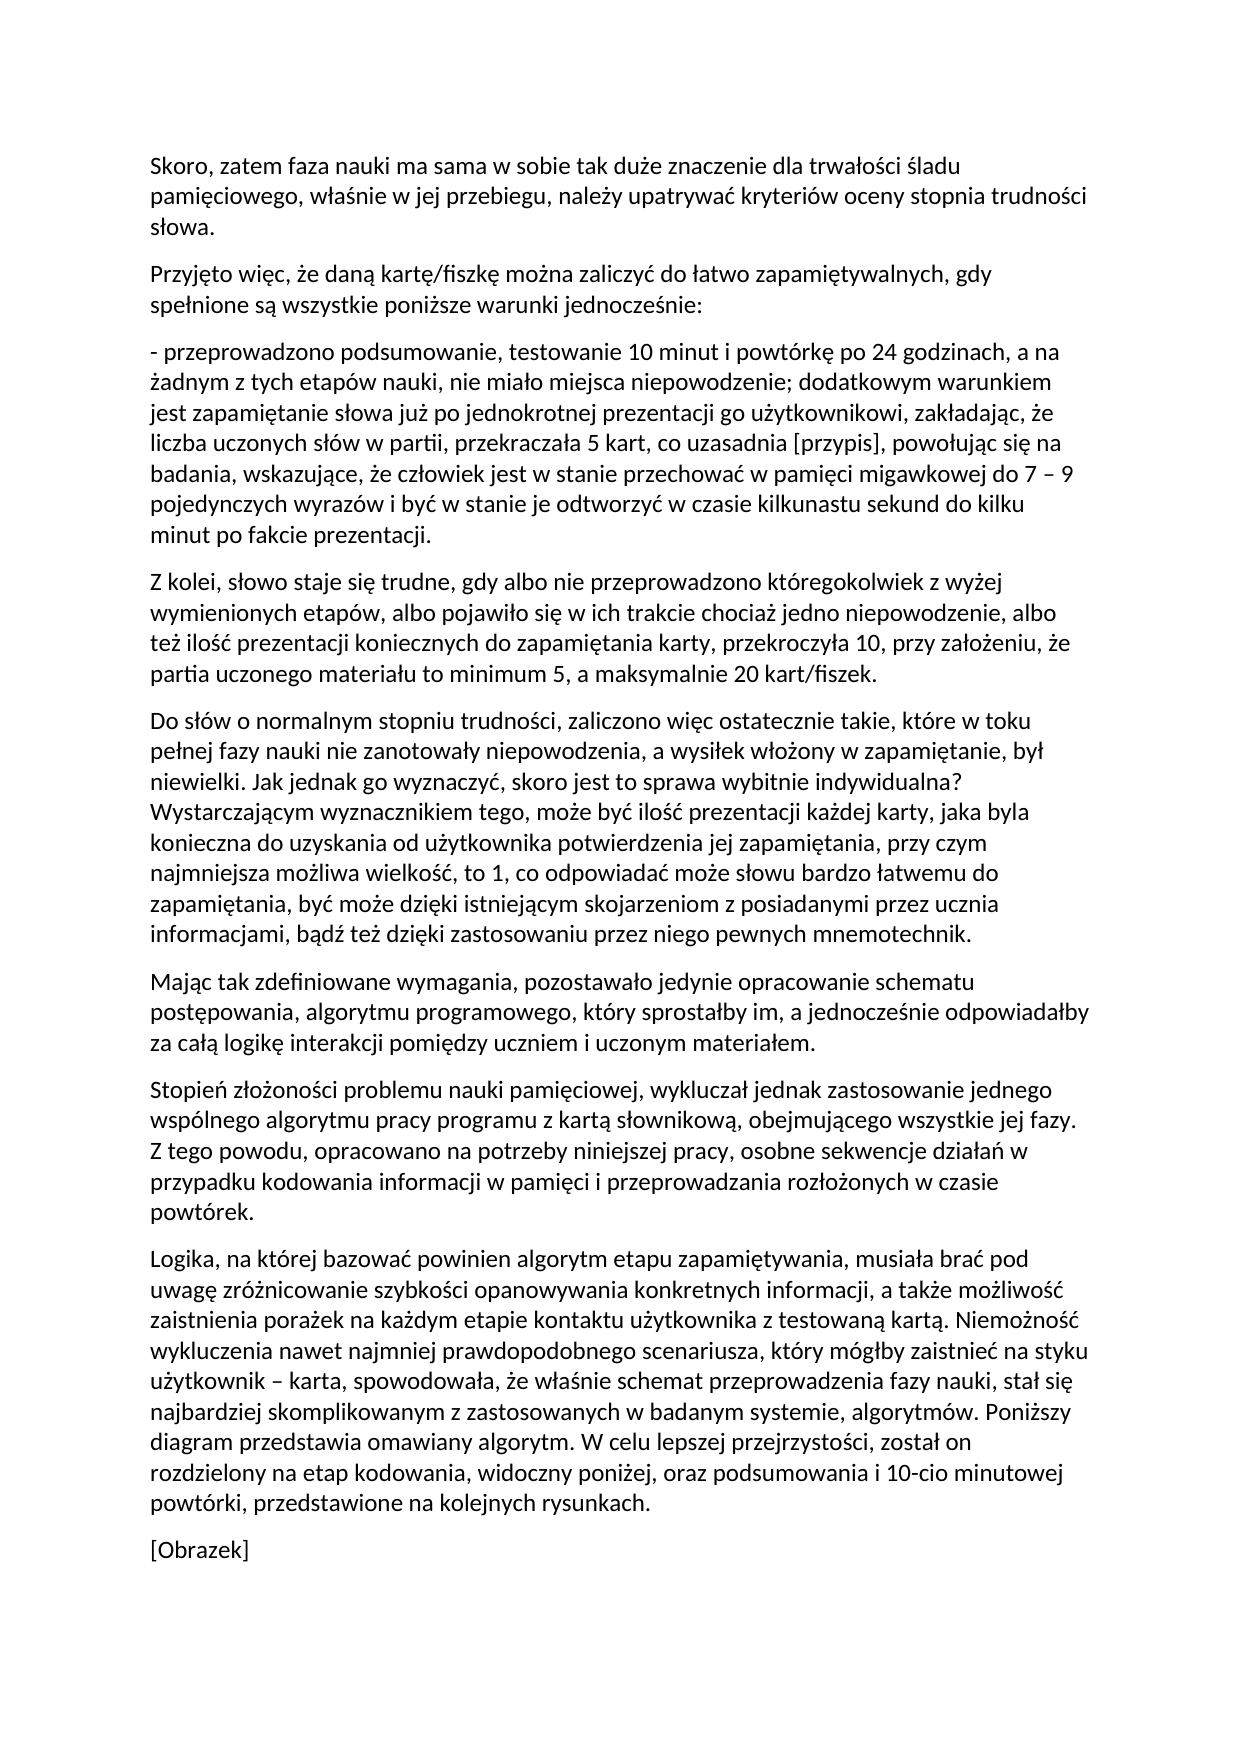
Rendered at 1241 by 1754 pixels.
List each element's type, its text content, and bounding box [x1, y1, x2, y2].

text Przyjęto więc, że daną kartę/fiszkę można zaliczyć do łatwo zapamiętywalnych, gdy spełnione są wszystkie poniższe warunki jednocześnie: [150, 258, 1090, 319]
text [Obrazek] [150, 1535, 1090, 1565]
text Skoro, zatem faza nauki ma sama w sobie tak duże znaczenie dla trwałości śladu pamięciowego, właśnie w jej przebiegu, należy upatrywać kryteriów oceny stopnia trudności słowa. [150, 150, 1090, 242]
text Do słów o normalnym stopniu trudności, zaliczono więc ostatecznie takie, które w toku pełnej fazy nauki nie zanotowały niepowodzenia, a wysiłek włożony w zapamiętanie, był niewielki. Jak jednak go wyznaczyć, skoro jest to sprawa wybitnie indywidualna? Wystarczającym wyznacznikiem tego, może być ilość prezentacji każdej karty, jaka byla konieczna do uzyskania od użytkownika potwierdzenia jej zapamiętania, przy czym najmniejsza możliwa wielkość, to 1, co odpowiadać może słowu bardzo łatwemu do zapamiętania, być może dzięki istniejącym skojarzeniom z posiadanymi przez ucznia informacjami, bądź też dzięki zastosowaniu przez niego pewnych mnemotechnik. [150, 705, 1090, 949]
text Z kolei, słowo staje się trudne, gdy albo nie przeprowadzono któregokolwiek z wyżej wymienionych etapów, albo pojawiło się w ich trakcie chociaż jedno niepowodzenie, albo też ilość prezentacji koniecznych do zapamiętania karty, przekroczyła 10, przy założeniu, że partia uczonego materiału to minimum 5, a maksymalnie 20 kart/fiszek. [150, 566, 1090, 688]
text Stopień złożoności problemu nauki pamięciowej, wykluczał jednak zastosowanie jednego wspólnego algorytmu pracy programu z kartą słownikową, obejmującego wszystkie jej fazy. Z tego powodu, opracowano na potrzeby niniejszej pracy, osobne sekwencje działań w przypadku kodowania informacji w pamięci i przeprowadzania rozłożonych w czasie powtórek. [150, 1074, 1090, 1227]
text - przeprowadzono podsumowanie, testowanie 10 minut i powtórkę po 24 godzinach, a na żadnym z tych etapów nauki, nie miało miejsca niepowodzenie; dodatkowym warunkiem jest zapamiętanie słowa już po jednokrotnej prezentacji go użytkownikowi, zakładając, że liczba uczonych słów w partii, przekraczała 5 kart, co uzasadnia [przypis], powołując się na badania, wskazujące, że człowiek jest w stanie przechować w pamięci migawkowej do 7 – 9 pojedynczych wyrazów i być w stanie je odtworzyć w czasie kilkunastu sekund do kilku minut po fakcie prezentacji. [150, 336, 1090, 549]
text Mając tak zdefiniowane wymagania, pozostawało jedynie opracowanie schematu postępowania, algorytmu programowego, który sprostałby im, a jednocześnie odpowiadałby za całą logikę interakcji pomiędzy uczniem i uczonym materiałem. [150, 966, 1090, 1057]
text Logika, na której bazować powinien algorytm etapu zapamiętywania, musiała brać pod uwagę zróżnicowanie szybkości opanowywania konkretnych informacji, a także możliwość zaistnienia porażek na każdym etapie kontaktu użytkownika z testowaną kartą. Niemożność wykluczenia nawet najmniej prawdopodobnego scenariusza, który mógłby zaistnieć na styku użytkownik – karta, spowodowała, że właśnie schemat przeprowadzenia fazy nauki, stał się najbardziej skomplikowanym z zastosowanych w badanym systemie, algorytmów. Poniższy diagram przedstawia omawiany algorytm. W celu lepszej przejrzystości, został on rozdzielony na etap kodowania, widoczny poniżej, oraz podsumowania i 10-cio minutowej powtórki, przedstawione na kolejnych rysunkach. [150, 1243, 1090, 1518]
